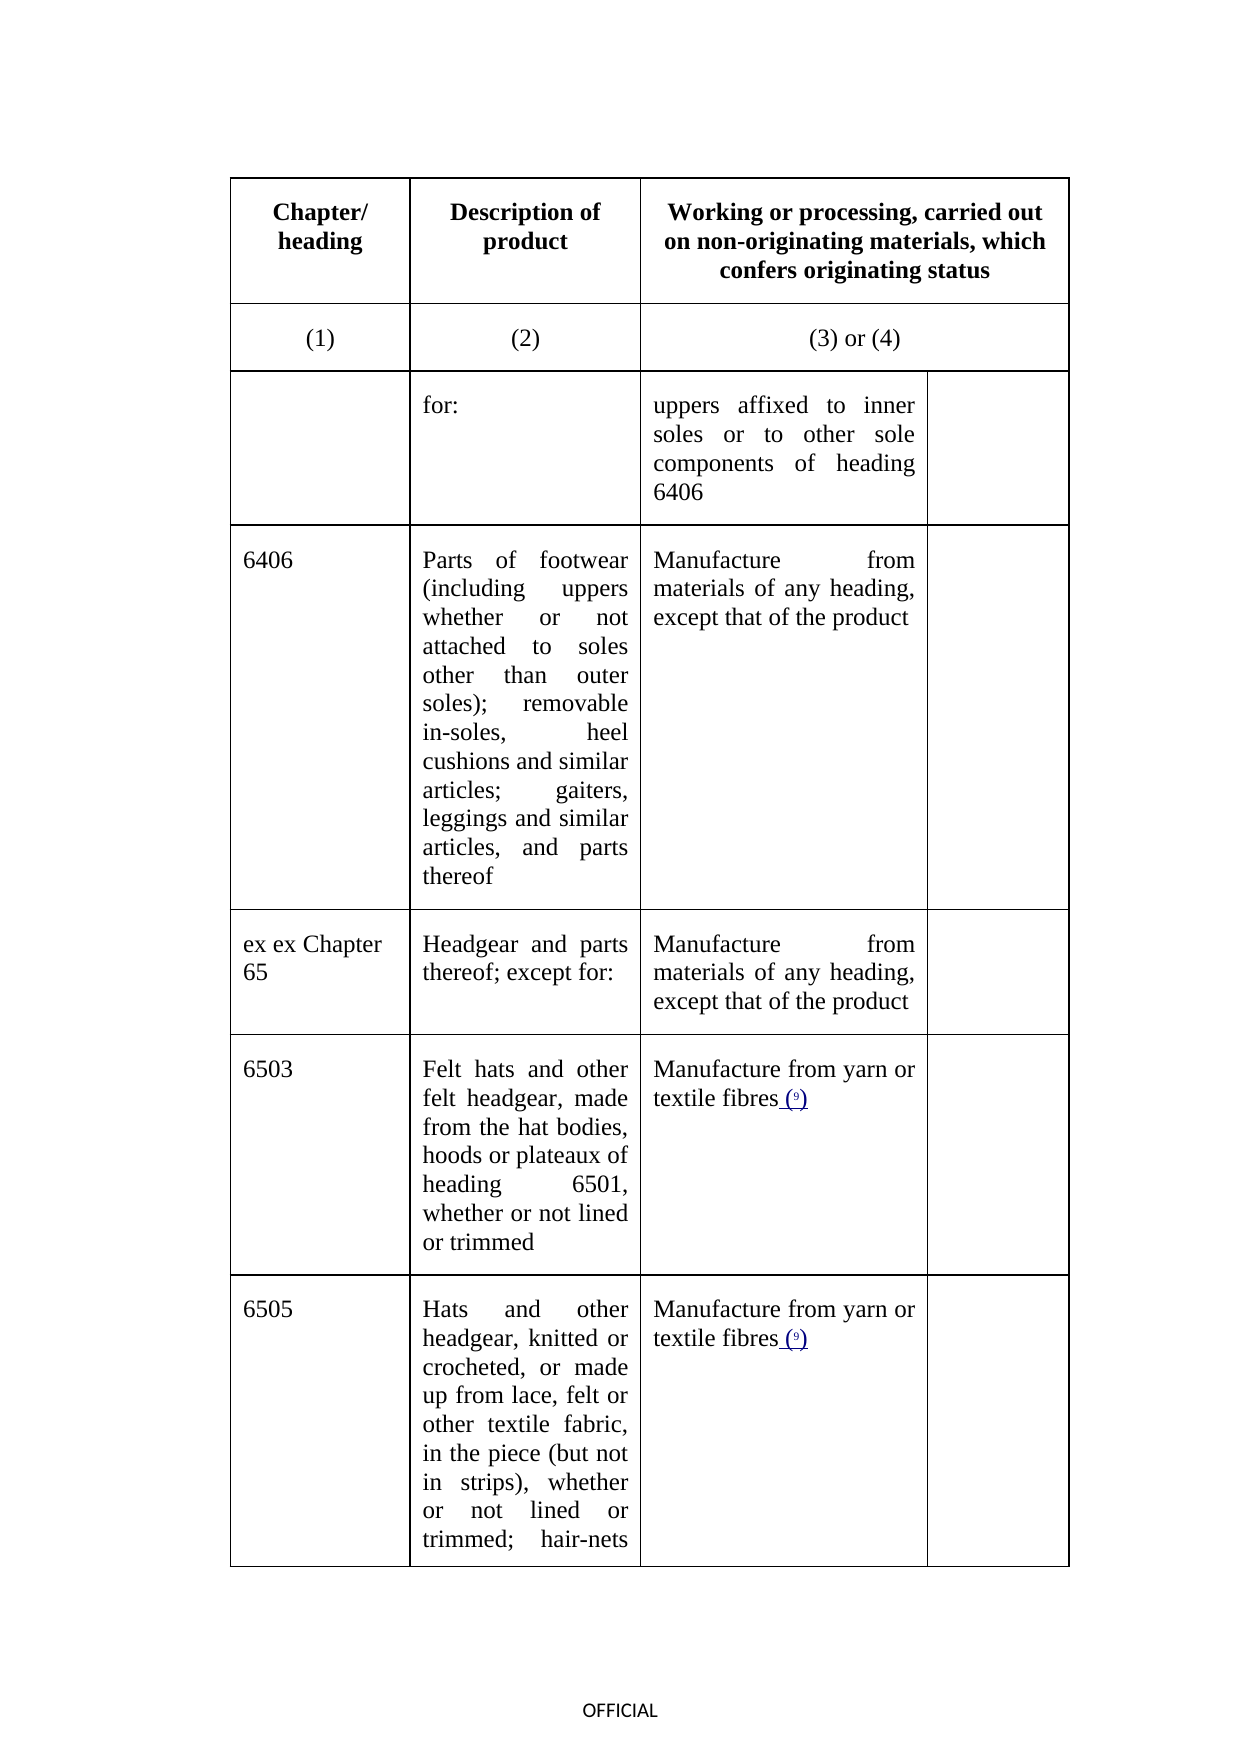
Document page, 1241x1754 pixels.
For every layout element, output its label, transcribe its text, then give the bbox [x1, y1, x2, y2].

table_cell 6505 [231, 1276, 409, 1566]
table_cell [231, 372, 409, 524]
table_cell [928, 1276, 1068, 1566]
table_cell for: [411, 372, 640, 524]
table_cell Manufacture from yarn or textile fibres (9) [641, 1276, 927, 1566]
table_header Chapter/ heading [231, 179, 409, 302]
table_cell Felt hats and other felt headgear, made from the hat bodies, hoods or plateaux of heading 6501, whether or not lined or trimmed [411, 1035, 640, 1274]
table_cell [928, 526, 1068, 908]
table_cell 6406 [231, 526, 409, 908]
table_cell Manufacture from materials of any heading, except that of the product [641, 910, 927, 1034]
table_cell (3) or (4) [641, 304, 1068, 370]
table_cell (1) [231, 304, 409, 370]
table_cell [928, 910, 1068, 1034]
table_cell (2) [411, 304, 640, 370]
table_cell Manufacture from materials of any heading, except that of the product [641, 526, 927, 908]
table_cell [928, 372, 1068, 524]
table_header Description of product [411, 179, 640, 302]
table_cell Hats and other headgear, knitted or crocheted, or made up from lace, felt or other textile fabric, in the piece (but not in strips), whether or not lined or trimmed; hair-nets [411, 1276, 640, 1566]
table_cell ex ex Chapter 65 [231, 910, 409, 1034]
table_cell [928, 1035, 1068, 1274]
table_header Working or processing, carried out on non-originating materials, which confers originating status [641, 179, 1068, 302]
table_cell Headgear and parts thereof; except for: [411, 910, 640, 1034]
table_cell uppers affixed to inner soles or to other sole components of heading 6406 [641, 372, 927, 524]
table_cell Parts of footwear (including uppers whether or not attached to soles other than outer soles); removable in-soles, heel cushions and similar articles; gaiters, leggings and similar articles, and parts thereof [411, 526, 640, 908]
table_cell 6503 [231, 1035, 409, 1274]
table_cell Manufacture from yarn or textile fibres (9) [641, 1035, 927, 1274]
